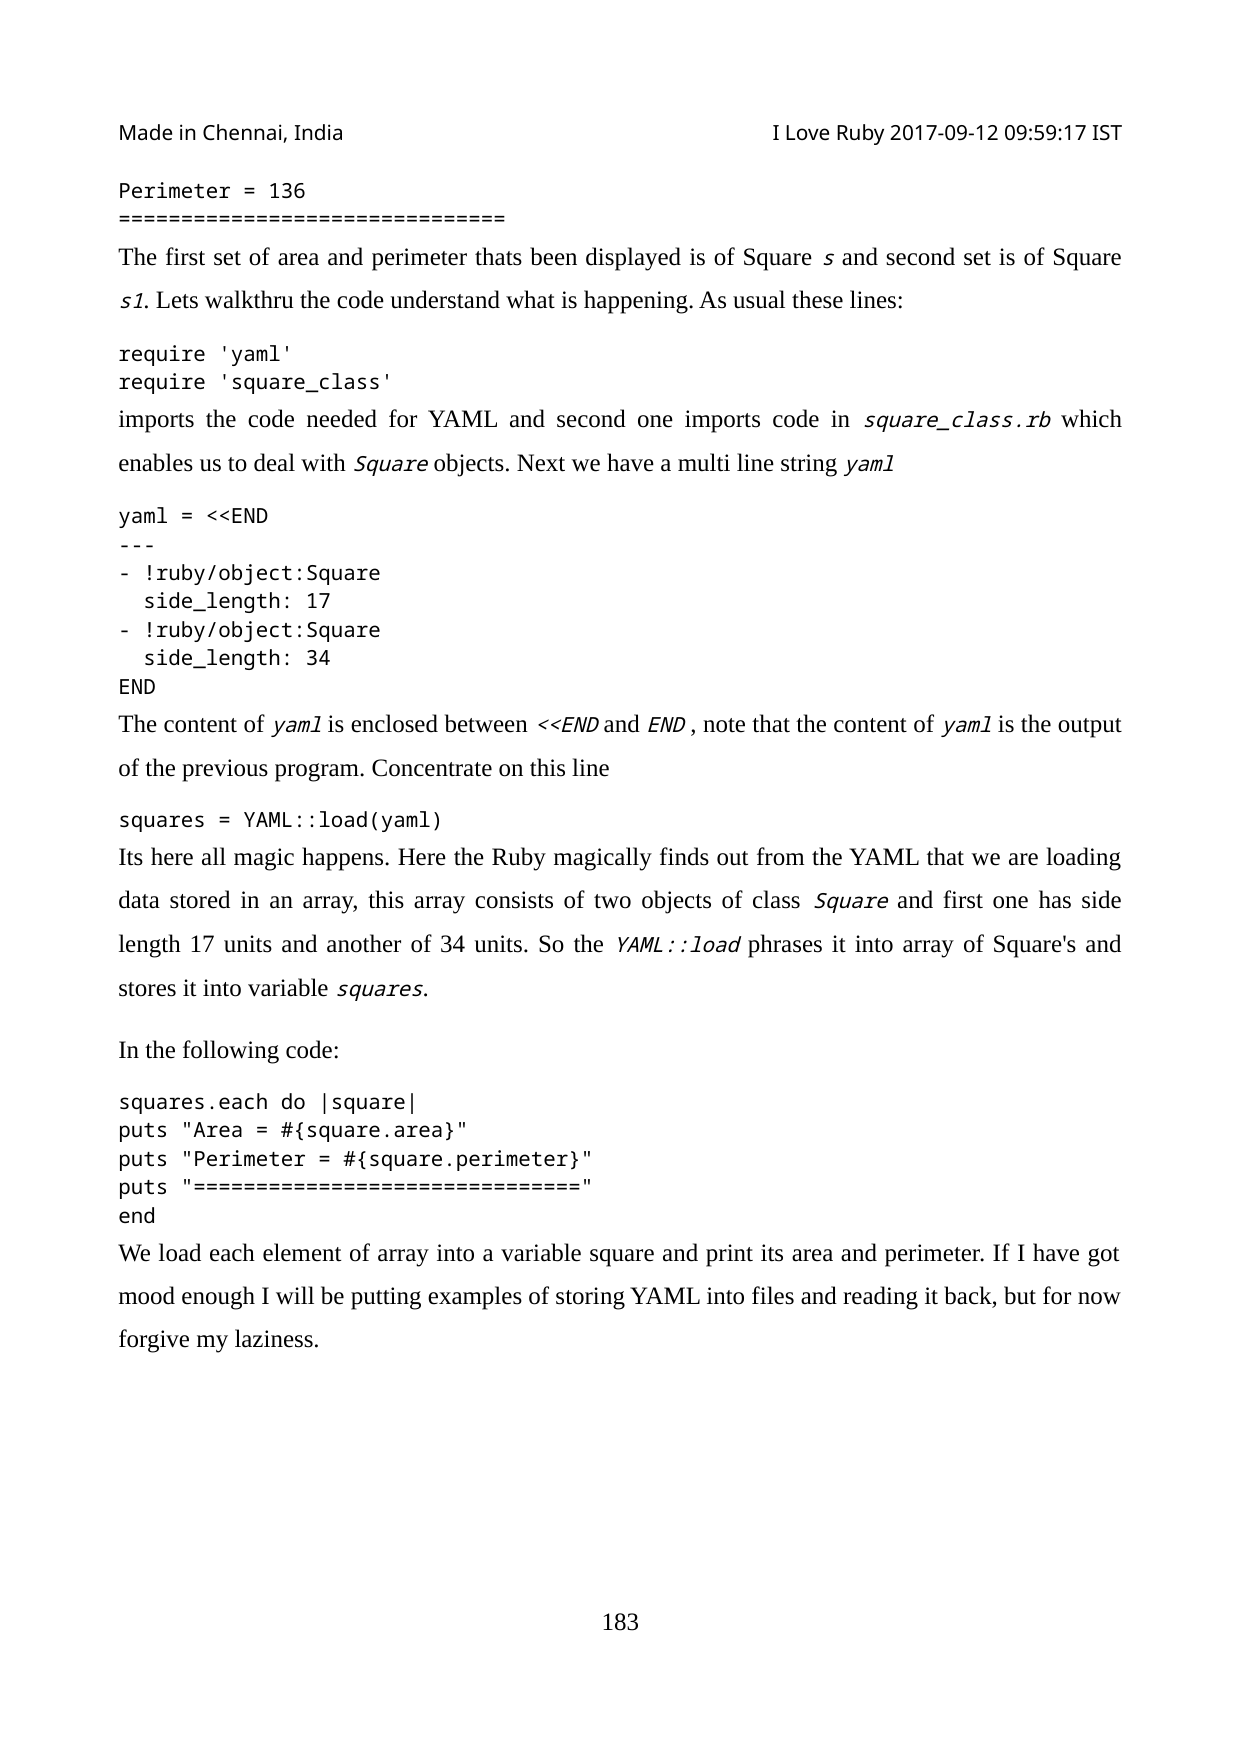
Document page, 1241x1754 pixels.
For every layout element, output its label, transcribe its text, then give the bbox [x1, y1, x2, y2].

text puts "Area = #{square.area}" [118, 1115, 1122, 1144]
text imports the code needed for YAML and second one imports code in square_class.rb which enables us to deal with Square objects. Next we have a multi line string yaml [118, 404, 1122, 478]
text Its here all magic happens. Here the Ruby magically finds out from the YAML that we are loading data stored in an array, this array consists of two objects of class Square and first one has side length 17 units and another of 34 units. So the YAML::load phrases it into array of Square's and stores it into variable squares. [118, 842, 1122, 1003]
text require 'square_class' [118, 367, 1122, 396]
text puts "===============================" [118, 1172, 1122, 1201]
text - !ruby/object:Square [118, 615, 1122, 643]
text We load each element of array into a variable square and print its area and perimeter. If I have got mood enough I will be putting examples of storing YAML into files and reading it back, but for now forgive my laziness. [118, 1238, 1122, 1353]
text --- [118, 530, 1122, 558]
text squares.each do |square| [118, 1087, 1122, 1115]
text In the following code: [118, 1035, 1122, 1064]
text The first set of area and perimeter thats been displayed is of Square s and second set is of Square s1. Lets walkthru the code understand what is happening. As usual these lines: [118, 242, 1122, 315]
text end [118, 1201, 1122, 1229]
text yaml = <<END [118, 501, 1122, 530]
text side_length: 17 [118, 587, 1122, 615]
text Perimeter = 136 [118, 176, 1122, 204]
text require 'yaml' [118, 339, 1122, 367]
text END [118, 672, 1122, 700]
text The content of yaml is enclosed between <<END and END , note that the content of yaml is the output of the previous program. Concentrate on this line [118, 709, 1122, 782]
text puts "Perimeter = #{square.perimeter}" [118, 1144, 1122, 1172]
text squares = YAML::load(yaml) [118, 805, 1122, 833]
text side_length: 34 [118, 643, 1122, 672]
text - !ruby/object:Square [118, 558, 1122, 587]
text =============================== [118, 204, 1122, 233]
